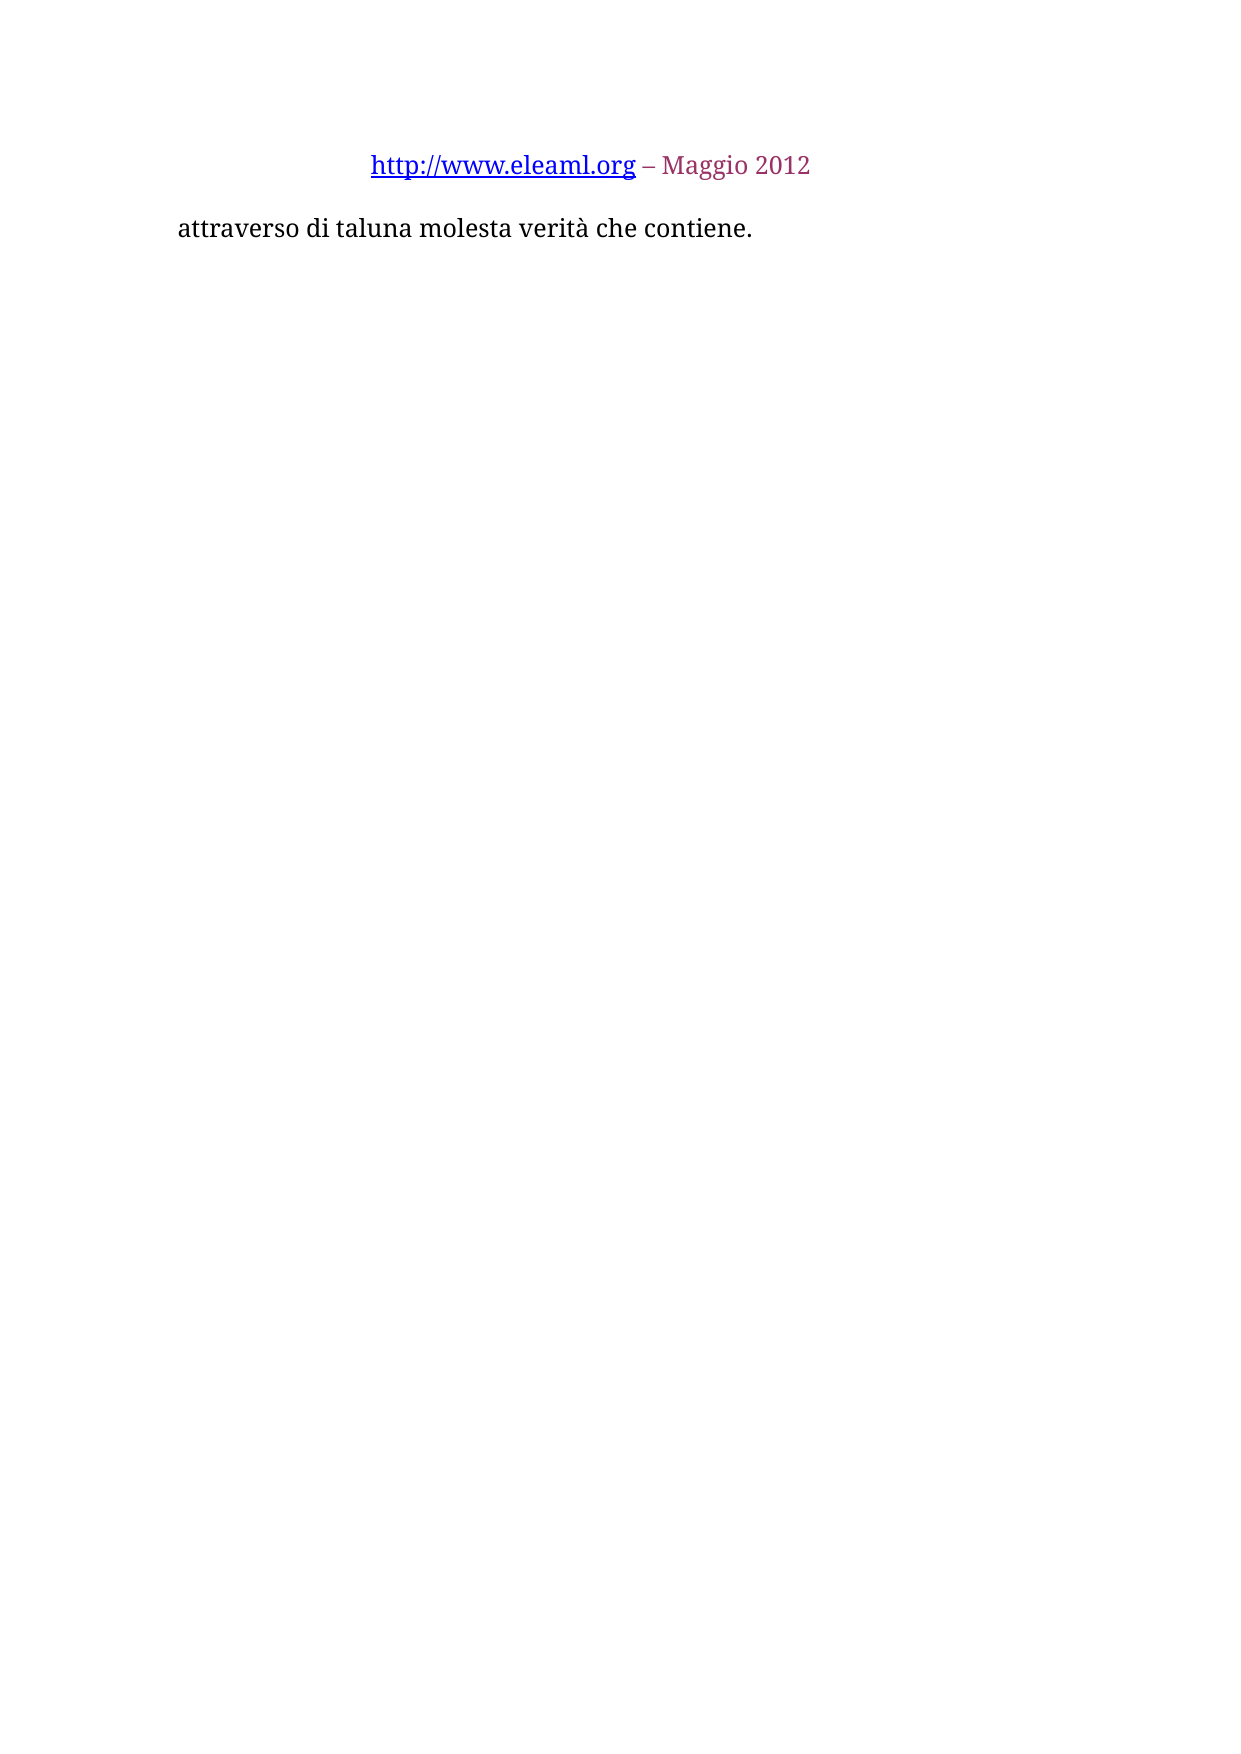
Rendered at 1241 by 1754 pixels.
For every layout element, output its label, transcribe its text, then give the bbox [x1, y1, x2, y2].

text attraverso di taluna molesta verità che contiene. [177, 211, 1004, 245]
